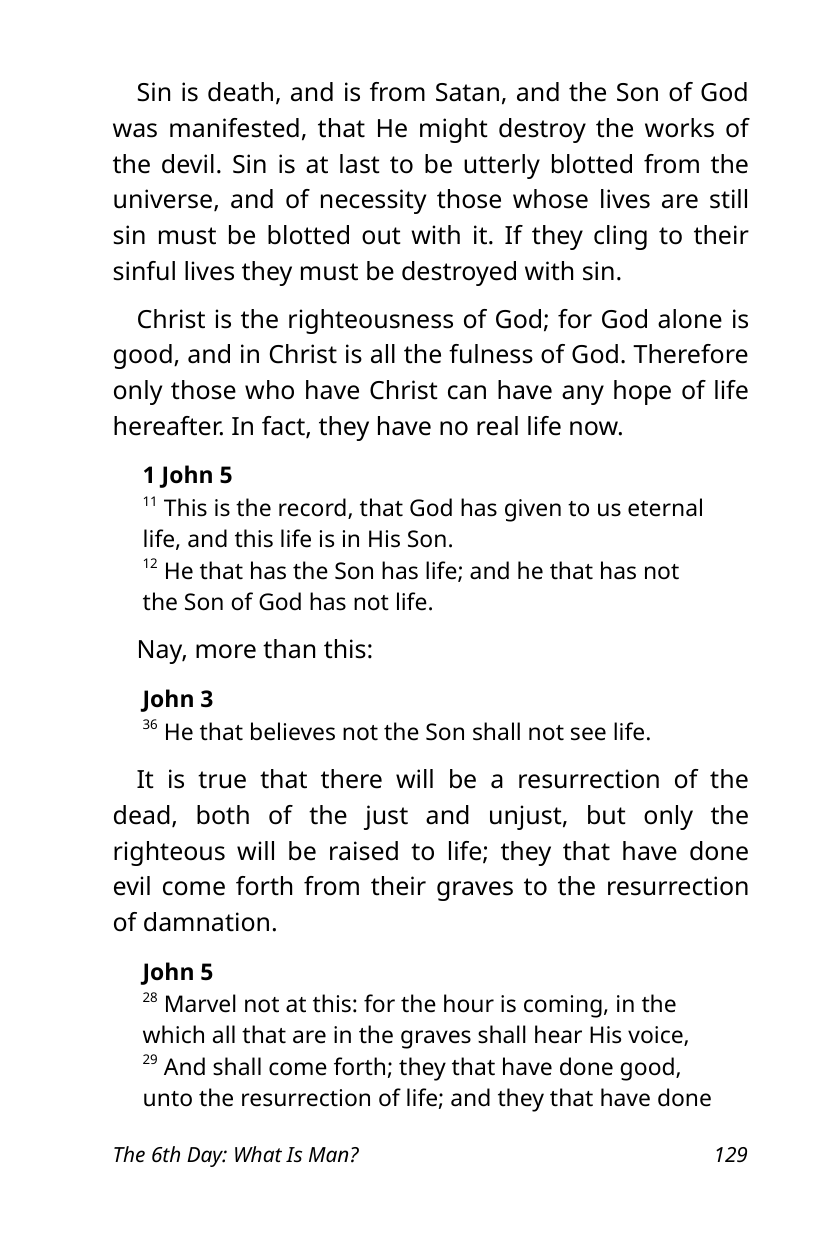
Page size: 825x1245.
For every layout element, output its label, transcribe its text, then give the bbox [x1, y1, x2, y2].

text 1 John 5 [142, 459, 750, 491]
text 36 He that believes not the Son shall not see life. [142, 716, 720, 747]
text Christ is the righteousness of God; for God alone is good, and in Christ is all the fulness of God. Therefore only those who have Christ can have any hope of life hereafter. In fact, they have no real life now. [112, 301, 750, 443]
text 28 Marvel not at this: for the hour is coming, in the which all that are in the graves shall hear His voice, [142, 988, 720, 1051]
text 12 He that has the Son has life; and he that has not the Son of God has not life. [142, 554, 720, 617]
text Sin is death, and is from Satan, and the Son of God was manifested, that He might destroy the works of the devil. Sin is at last to be utterly blotted from the universe, and of necessity those whose lives are still sin must be blotted out with it. If they cling to their sinful lives they must be destroyed with sin. [112, 75, 750, 288]
text John 3 [142, 683, 750, 714]
text It is true that there will be a resurrection of the dead, both of the just and unjust, but only the righteous will be raised to life; they that have done evil come forth from their graves to the resurrection of damnation. [112, 762, 750, 939]
text 29 And shall come forth; they that have done good, unto the resurrection of life; and they that have done [142, 1051, 720, 1113]
text Nay, more than this: [112, 632, 750, 666]
text John 5 [142, 955, 750, 987]
text 11 This is the record, that God has given to us eternal life, and this life is in His Son. [142, 492, 720, 554]
